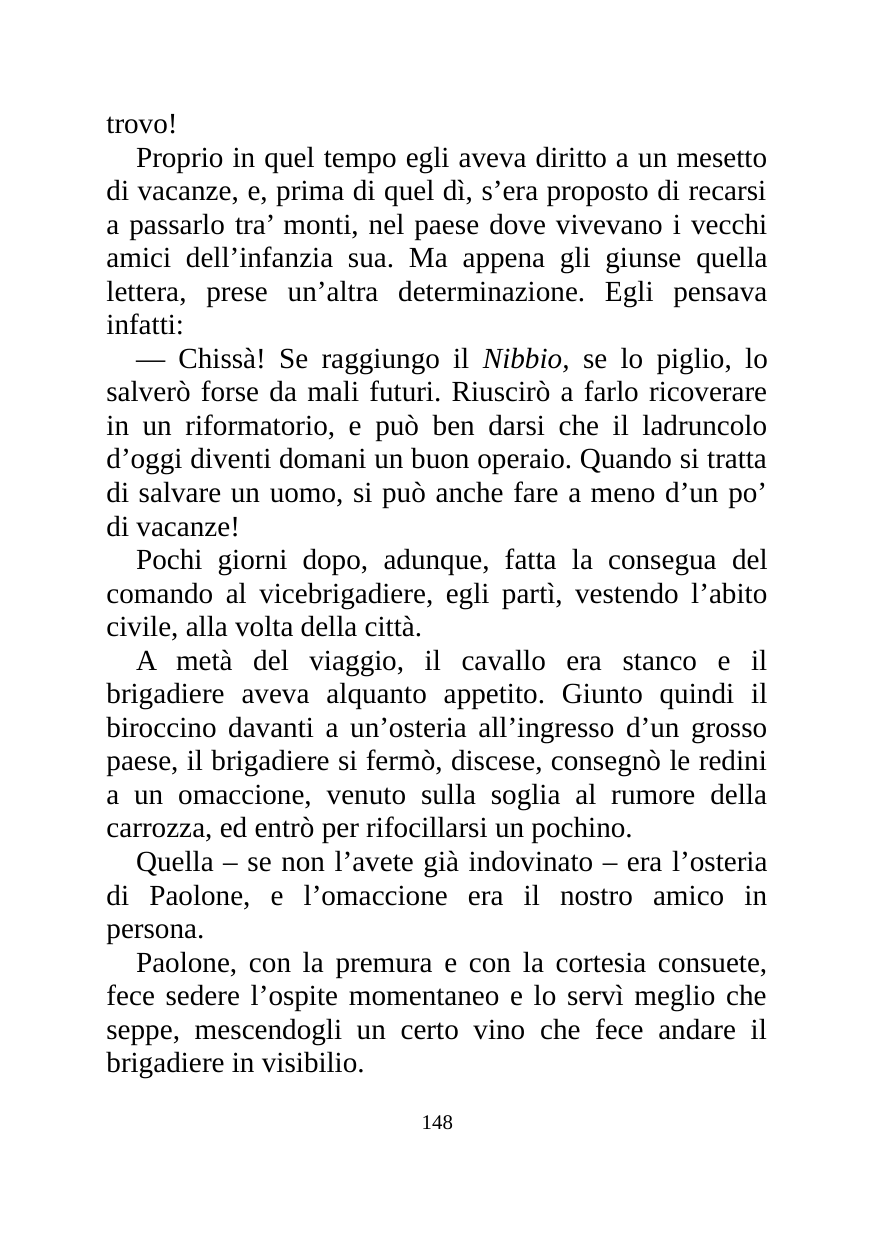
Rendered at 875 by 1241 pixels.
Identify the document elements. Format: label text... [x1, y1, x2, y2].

text Pochi giorni dopo, adunque, fatta la consegua del comando al vicebrigadiere, egli partì, vestendo l’abito civile, alla volta della città. [106, 542, 768, 643]
text A metà del viaggio, il cavallo era stanco e il brigadiere aveva alquanto appetito. Giunto quindi il biroccino davanti a un’osteria all’ingresso d’un grosso paese, il brigadiere si fermò, discese, consegnò le redini a un omaccione, venuto sulla soglia al rumore della carrozza, ed entrò per rifocillarsi un pochino. [106, 643, 768, 844]
text trovo! [106, 106, 768, 140]
text Proprio in quel tempo egli aveva diritto a un mesetto di vacanze, e, prima di quel dì, s’era proposto di recarsi a passarlo tra’ monti, nel paese dove vivevano i vecchi amici dell’infanzia sua. Ma appena gli giunse quella lettera, prese un’altra determinazione. Egli pensava infatti: [106, 140, 768, 341]
text Quella – se non l’avete già indovinato – era l’osteria di Paolone, e l’omaccione era il nostro amico in persona. [106, 844, 768, 945]
text — Chissà! Se raggiungo il Nibbio, se lo piglio, lo salverò forse da mali futuri. Riuscirò a farlo ricoverare in un riformatorio, e può ben darsi che il ladruncolo d’oggi diventi domani un buon operaio. Quando si tratta di salvare un uomo, si può anche fare a meno d’un po’ di vacanze! [106, 341, 768, 542]
text Paolone, con la premura e con la cortesia consuete, fece sedere l’ospite momentaneo e lo servì meglio che seppe, mescendogli un certo vino che fece andare il brigadiere in visibilio. [106, 945, 768, 1079]
